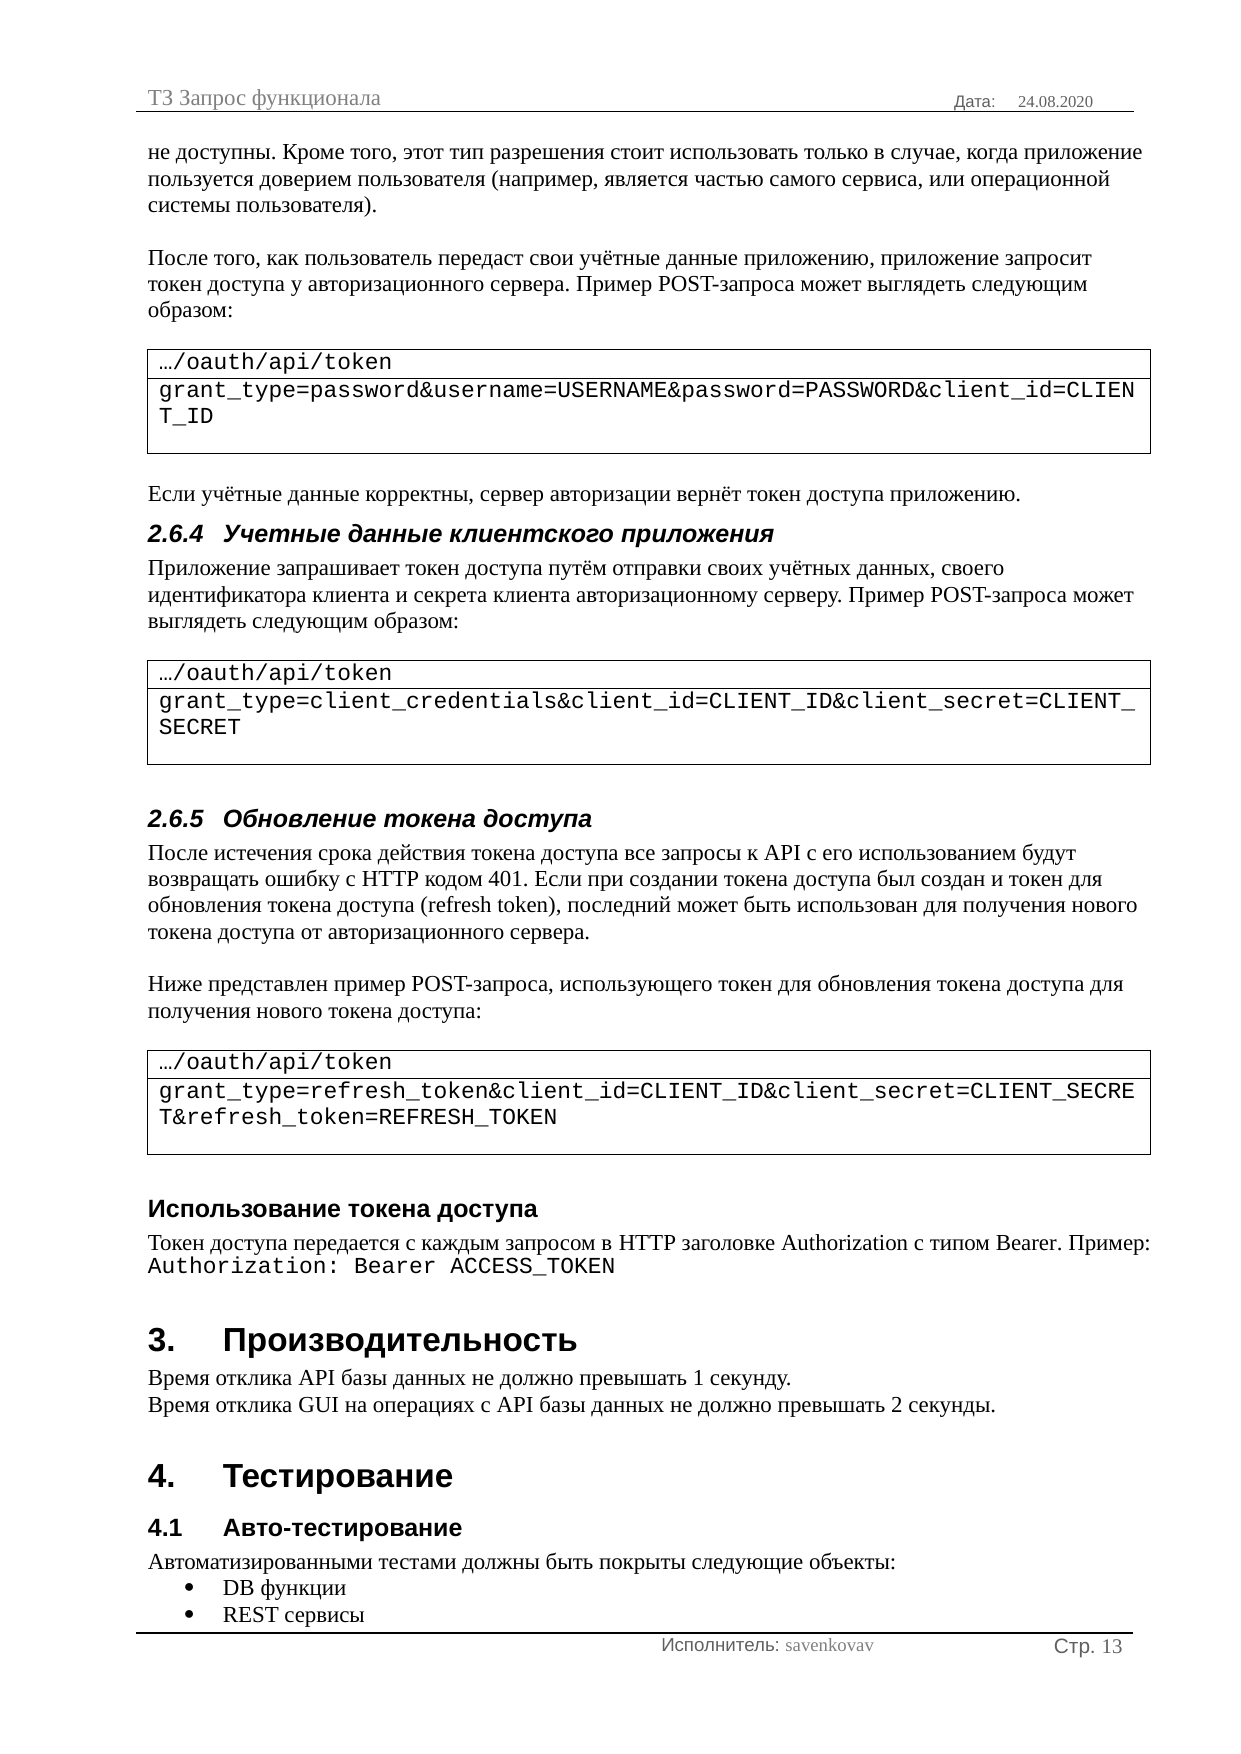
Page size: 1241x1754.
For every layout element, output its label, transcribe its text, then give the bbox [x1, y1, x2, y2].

table_cell grant_type=client_credentials&client_id=CLIENT_ID&client_secret=CLIENT_SECRET [148, 689, 1150, 764]
text Приложение запрашивает токен доступа путём отправки своих учётных данных, своего идентификатора клиента и секрета клиента авторизационному серверу. Пример POST-запроса может выглядеть следующим образом: [148, 554, 1152, 633]
text После того, как пользователь передаст свои учётные данные приложению, приложение запросит токен доступа у авторизационного сервера. Пример POST-запроса может выглядеть следующим образом: [148, 244, 1152, 323]
table_header …/oauth/api/token [148, 350, 1150, 377]
subtitle Учетные данные клиентского приложения [148, 519, 1152, 548]
table_cell grant_type=password&username=USERNAME&password=PASSWORD&client_id=CLIENT_ID [148, 379, 1150, 453]
text Время отклика GUI на операциях с API базы данных не должно превышать 2 секунды. [148, 1391, 1152, 1417]
table_header …/oauth/api/token [148, 1051, 1150, 1078]
subtitle Тестирование [148, 1456, 1152, 1494]
text После истечения срока действия токена доступа все запросы к API с его использованием будут возвращать ошибку с HTTP кодом 401. Если при создании токена доступа был создан и токен для обновления токена доступа (refresh token), последний может быть использован для получения нового токена доступа от авторизационного сервера. [148, 839, 1152, 944]
list REST сервисы [185, 1601, 1152, 1627]
table_header …/oauth/api/token [148, 661, 1150, 688]
text Ниже представлен пример POST-запроса, использующего токен для обновления токена доступа для получения нового токена доступа: [148, 971, 1152, 1023]
text не доступны. Кроме того, этот тип разрешения стоит использовать только в случае, когда приложение пользуется доверием пользователя (например, является частью самого сервиса, или операционной системы пользователя). [148, 138, 1152, 217]
list DB функции [185, 1574, 1152, 1601]
text Время отклика API базы данных не должно превышать 1 секунду. [148, 1364, 1152, 1391]
subtitle Авто-тестирование [148, 1513, 1152, 1542]
text Токен доступа передается с каждым запросом в HTTP заголовке Authorization с типом Bearer. Пример: Authorization: Bearer ACCESS_TOKEN [148, 1228, 1152, 1281]
subtitle Использование токена доступа [148, 1193, 1152, 1222]
text Если учётные данные корректны, сервер авторизации вернёт токен доступа приложению. [148, 481, 1152, 507]
text Автоматизированными тестами должны быть покрыты следующие объекты: [148, 1548, 1152, 1574]
subtitle Обновление токена доступа [148, 804, 1152, 832]
table_cell grant_type=refresh_token&client_id=CLIENT_ID&client_secret=CLIENT_SECRET&refresh_token=REFRESH_TOKEN [148, 1079, 1150, 1154]
subtitle Производительность [148, 1320, 1152, 1358]
